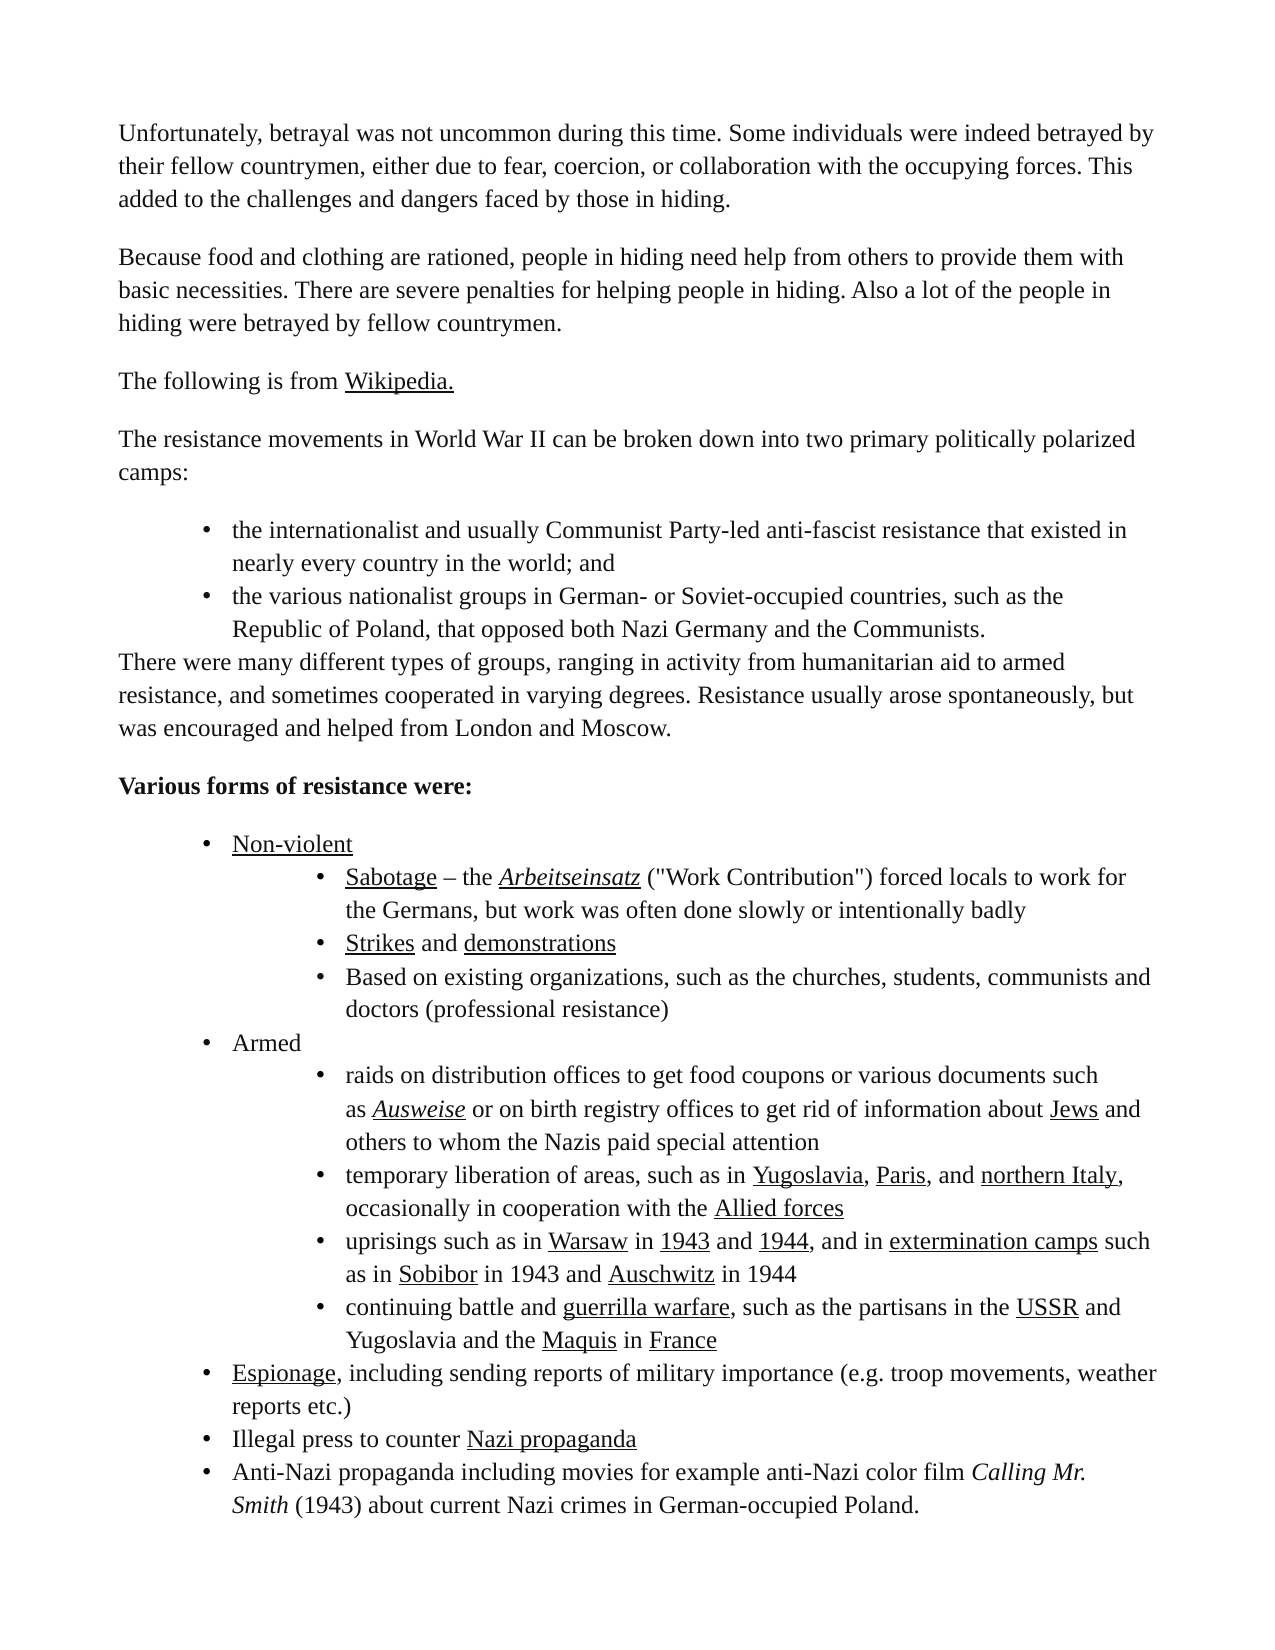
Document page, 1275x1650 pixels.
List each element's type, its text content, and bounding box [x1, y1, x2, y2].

list Armed [202, 1028, 1157, 1056]
text The resistance movements in World War II can be broken down into two primary politically polarized camps: [118, 424, 1157, 486]
list continuing battle and guerrilla warfare, such as the partisans in the USSR and Yugoslavia and the Maquis in France [316, 1292, 1157, 1353]
list Anti-Nazi propaganda including movies for example anti-Nazi color film Calling Mr. Smith (1943) about current Nazi crimes in German-occupied Poland. [202, 1457, 1157, 1519]
list Non-violent [202, 829, 1157, 858]
list raids on distribution offices to get food coupons or various documents such as Ausweise or on birth registry offices to get rid of information about Jews and others to whom the Nazis paid special attention [316, 1061, 1157, 1155]
list the various nationalist groups in German- or Soviet-occupied countries, such as the Republic of Poland, that opposed both Nazi Germany and the Communists. [202, 581, 1157, 643]
list the internationalist and usually Communist Party-led anti-fascist resistance that existed in nearly every country in the world; and [202, 515, 1157, 577]
list Espionage, including sending reports of military importance (e.g. troop movements, weather reports etc.) [202, 1358, 1157, 1419]
list Based on existing organizations, such as the churches, students, communists and doctors (professional resistance) [316, 962, 1157, 1023]
text The following is from Wikipedia. [118, 366, 1157, 395]
list Illegal press to counter Nazi propaganda [202, 1424, 1157, 1453]
list temporary liberation of areas, such as in Yugoslavia, Paris, and northern Italy, occasionally in cooperation with the Allied forces [316, 1160, 1157, 1221]
text Various forms of resistance were: [118, 771, 1157, 800]
list uprisings such as in Warsaw in 1943 and 1944, and in extermination camps such as in Sobibor in 1943 and Auschwitz in 1944 [316, 1226, 1157, 1287]
text Unfortunately, betrayal was not uncommon during this time. Some individuals were indeed betrayed by their fellow countrymen, either due to fear, coercion, or collaboration with the occupying forces. This added to the challenges and dangers faced by those in hiding. [118, 118, 1157, 213]
list Sabotage – the Arbeitseinsatz ("Work Contribution") forced locals to work for the Germans, but work was often done slowly or intentionally badly [316, 862, 1157, 924]
text Because food and clothing are rationed, people in hiding need help from others to provide them with basic necessities. There are severe penalties for helping people in hiding. Also a lot of the people in hiding were betrayed by fellow countrymen. [118, 242, 1157, 337]
list Strikes and demonstrations [316, 928, 1157, 957]
text There were many different types of groups, ranging in activity from humanitarian aid to armed resistance, and sometimes cooperated in varying degrees. Resistance usually arose spontaneously, but was encouraged and helped from London and Moscow. [118, 647, 1157, 742]
